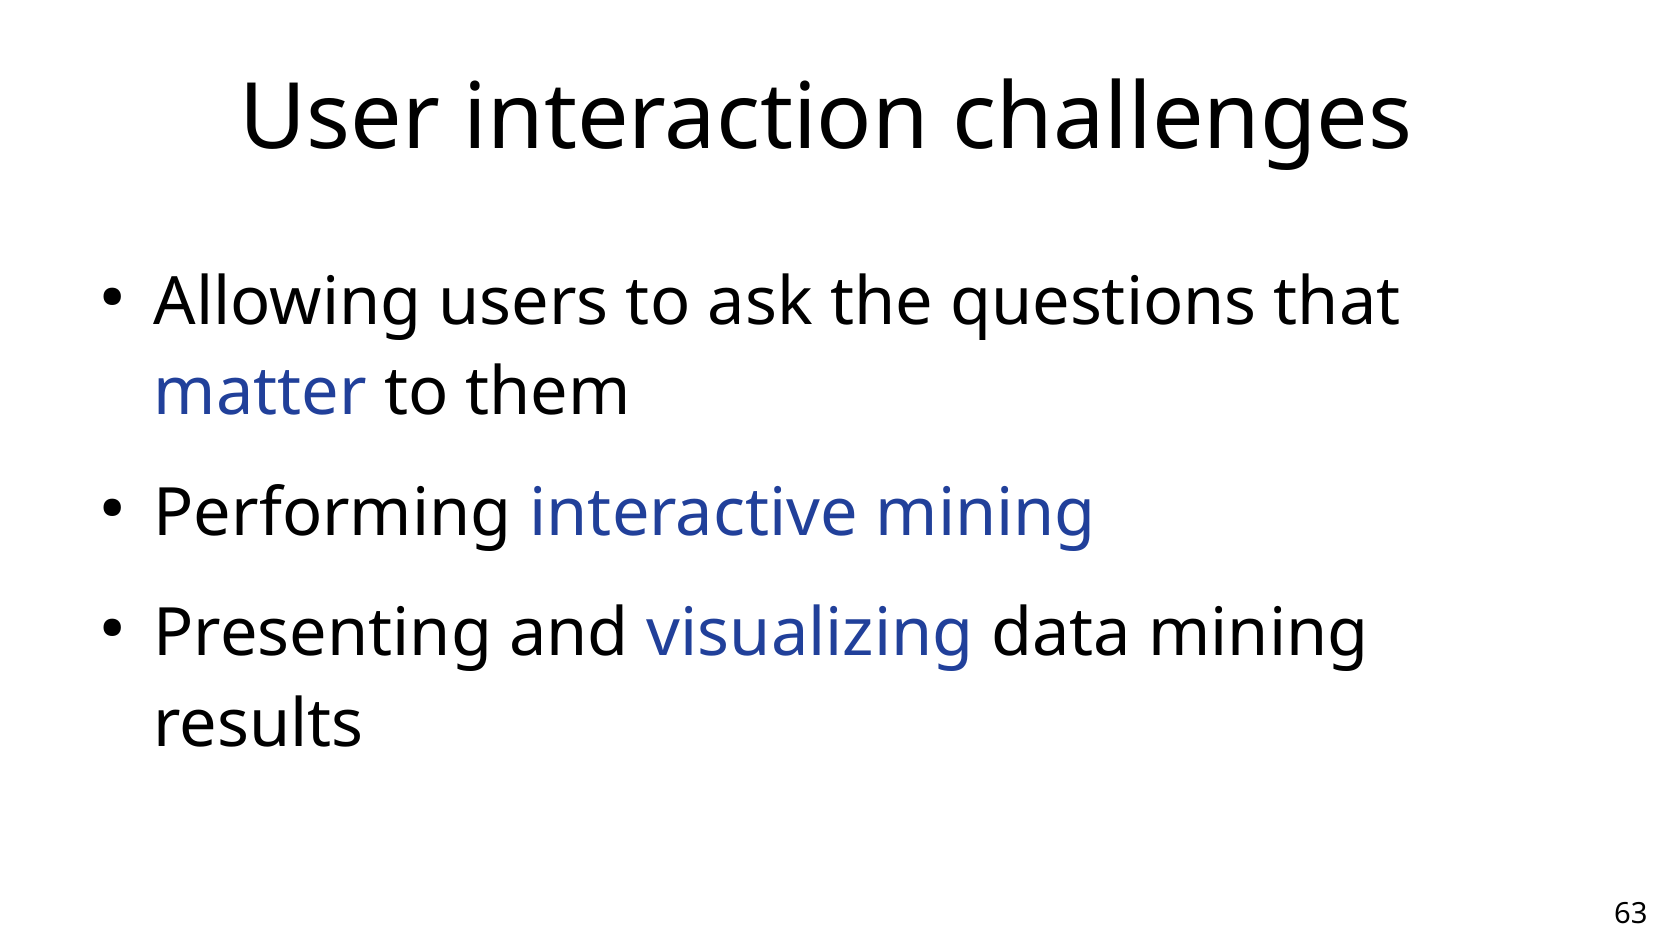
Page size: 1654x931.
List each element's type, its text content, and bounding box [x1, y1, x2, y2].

list Allowing users to ask the questions that matter to them Performing interactive mining Presenting and visualizing data mining results [82, 253, 1571, 793]
title User interaction challenges [82, 1, 1571, 226]
